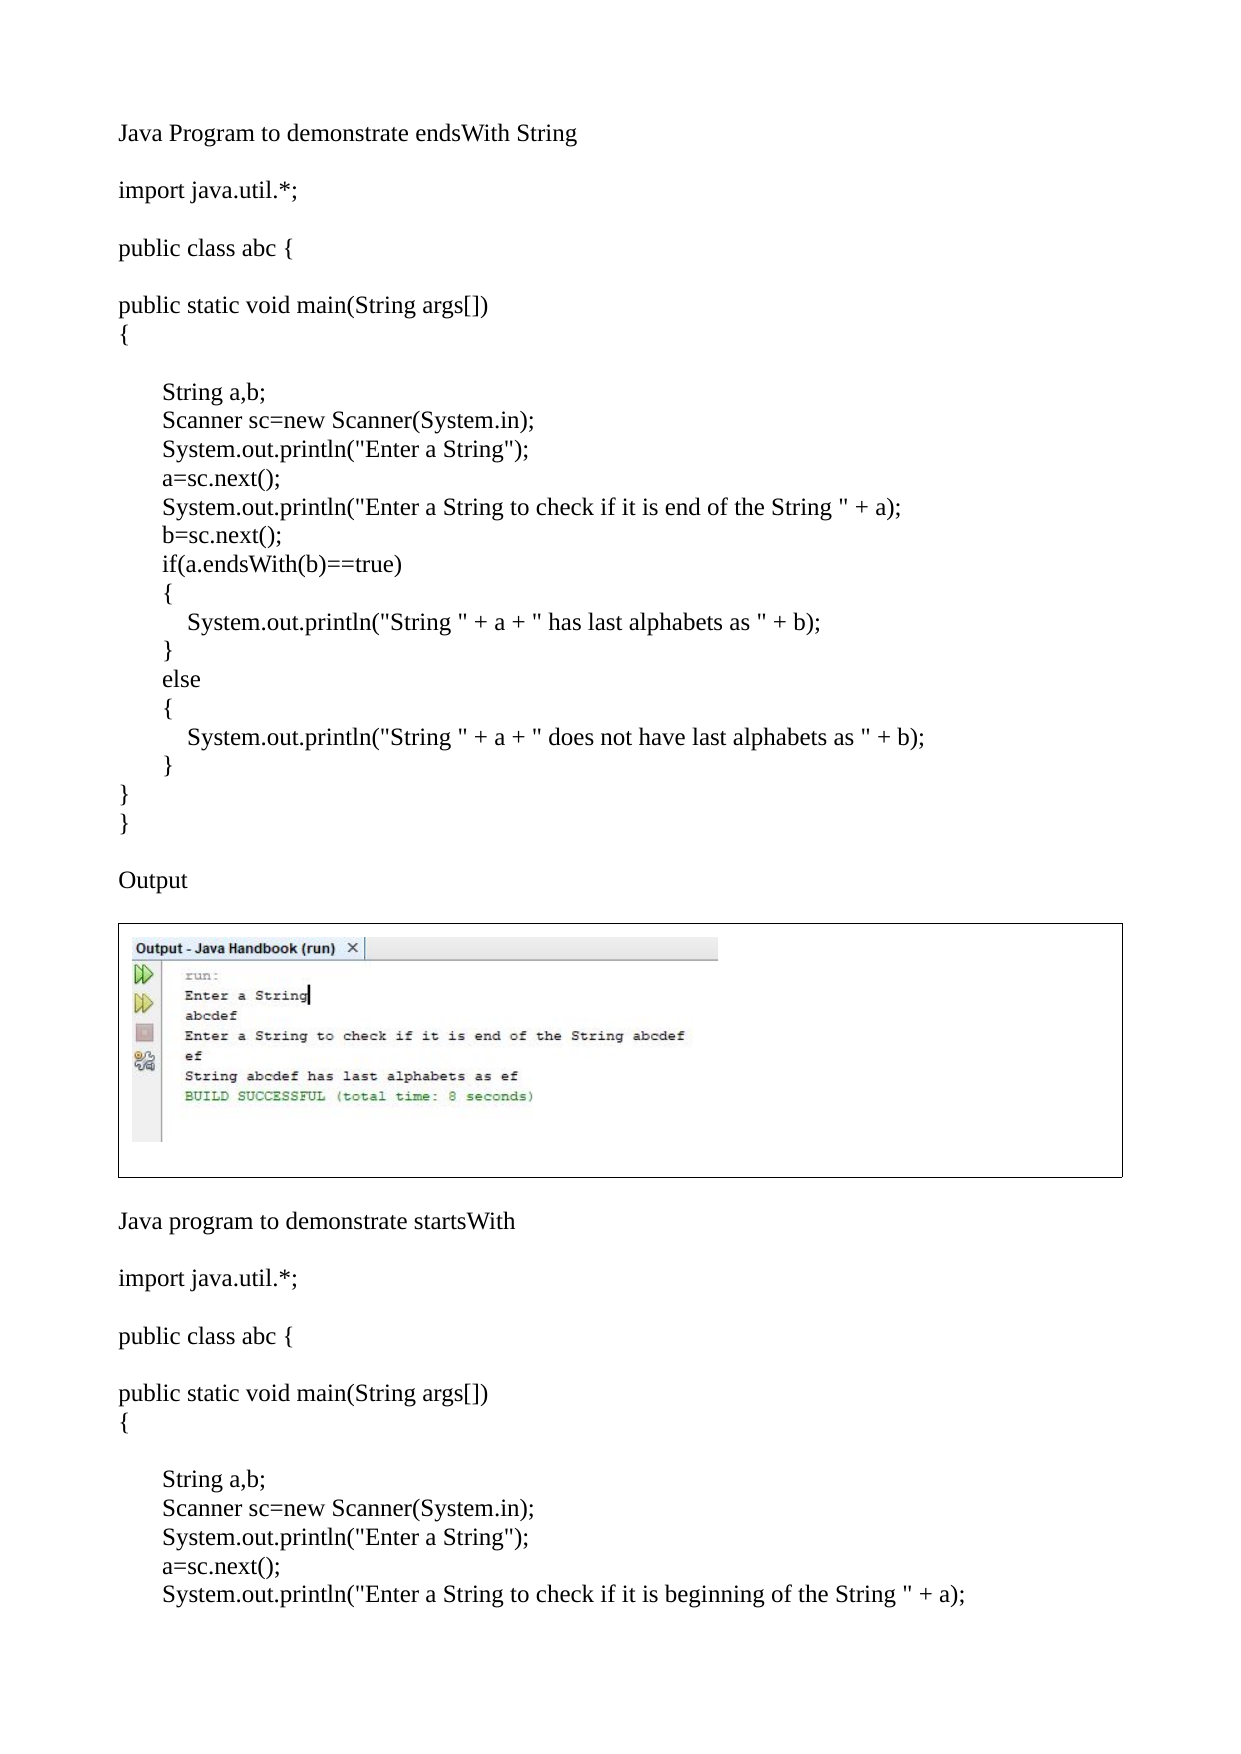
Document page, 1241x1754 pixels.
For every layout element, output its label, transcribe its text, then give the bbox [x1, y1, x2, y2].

text System.out.println("Enter a String to check if it is beginning of the String " + a); [118, 1579, 1122, 1608]
text } [118, 808, 1122, 837]
text { [118, 578, 1122, 607]
text String a,b; [118, 377, 1122, 406]
text public static void main(String args[]) [118, 291, 1122, 319]
text System.out.println("Enter a String"); [118, 1522, 1122, 1551]
text public class abc { [118, 1321, 1122, 1349]
text b=sc.next(); [118, 521, 1122, 549]
table_header [119, 924, 1122, 1177]
text Scanner sc=new Scanner(System.in); [118, 406, 1122, 434]
text Scanner sc=new Scanner(System.in); [118, 1493, 1122, 1522]
text Output [118, 866, 1122, 894]
text System.out.println("String " + a + " does not have last alphabets as " + b); [118, 722, 1122, 751]
text if(a.endsWith(b)==true) [118, 549, 1122, 578]
text String a,b; [118, 1464, 1122, 1493]
picture [132, 937, 719, 1142]
text Java Program to demonstrate endsWith String [118, 118, 1122, 147]
text System.out.println("String " + a + " has last alphabets as " + b); [118, 607, 1122, 636]
text import java.util.*; [118, 1263, 1122, 1292]
text } [118, 636, 1122, 664]
text } [118, 751, 1122, 779]
text public class abc { [118, 233, 1122, 262]
text { [118, 693, 1122, 722]
text import java.util.*; [118, 176, 1122, 204]
text { [118, 1407, 1122, 1436]
text Java program to demonstrate startsWith [118, 1206, 1122, 1234]
text { [118, 319, 1122, 348]
text a=sc.next(); [118, 463, 1122, 492]
text System.out.println("Enter a String"); [118, 434, 1122, 463]
text System.out.println("Enter a String to check if it is end of the String " + a); [118, 492, 1122, 521]
text a=sc.next(); [118, 1551, 1122, 1579]
text else [118, 664, 1122, 693]
text } [118, 779, 1122, 808]
text public static void main(String args[]) [118, 1378, 1122, 1407]
